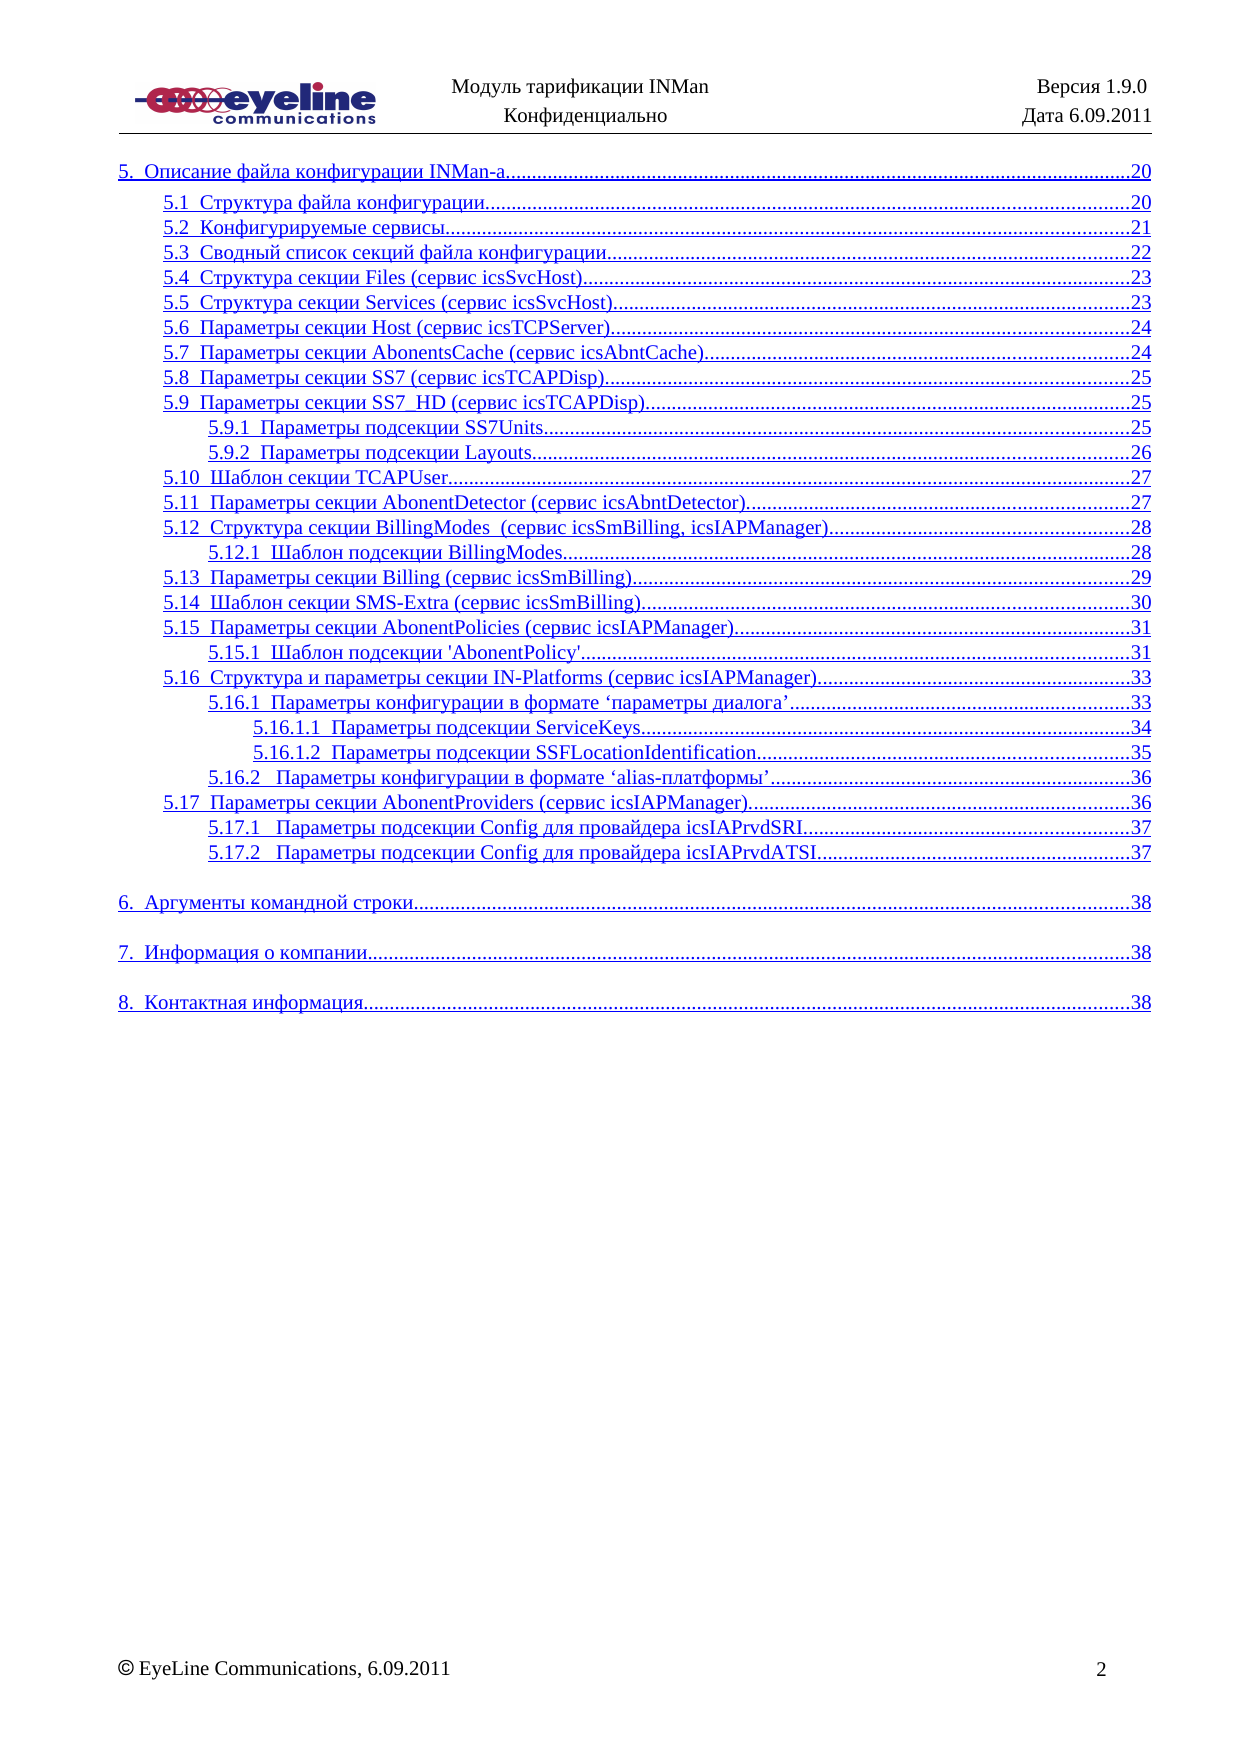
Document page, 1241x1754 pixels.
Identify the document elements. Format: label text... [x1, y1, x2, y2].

text 5.16.2 Параметры конфигурации в формате ‘alias-платформы’ 36 [208, 764, 1151, 786]
text 5.16.1.2 Параметры подсекции SSFLocationIdentification. 35 [253, 739, 1151, 761]
text 5.9 Параметры секции SS7_HD (сервис icsTCAPDisp). 25 [163, 389, 1151, 411]
text 8. Контактная информация 38 [118, 989, 1151, 1011]
text 5.14 Шаблон секции SMS-Extra (сервис icsSmBilling). 30 [163, 589, 1151, 611]
text 5.15 Параметры секции AbonentPolicies (сервис icsIAPManager). 31 [163, 614, 1151, 636]
text 5.12.1 Шаблон подсекции BillingModes. 28 [208, 539, 1151, 561]
text 5.5 Структура секции Services (сервис icsSvcHost). 23 [163, 289, 1151, 311]
text 5.15.1 Шаблон подсекции 'AbonentPolicy'. 31 [208, 639, 1151, 661]
text 5.1 Структура файла конфигурации. 20 [163, 189, 1151, 211]
text 5.6 Параметры секции Host (сервис icsTCPServer). 24 [163, 314, 1151, 336]
text 5.4 Структура секции Files (сервис icsSvcHost). 23 [163, 264, 1151, 286]
text 5.2 Конфигурируемые сервисы. 21 [163, 214, 1151, 236]
text 6. Аргументы командной строки. 38 [118, 889, 1151, 911]
text 5.9.2 Параметры подсекции Layouts. 26 [208, 439, 1151, 461]
text 5.16 Структура и параметры секции IN-Platforms (сервис icsIAPManager). 33 [163, 664, 1151, 686]
text 5.9.1 Параметры подсекции SS7Units. 25 [208, 414, 1151, 436]
text 5.8 Параметры секции SS7 (сервис icsTCAPDisp). 25 [163, 364, 1151, 386]
text 5.10 Шаблон секции TCAPUser 27 [163, 464, 1151, 486]
text 7. Информация о компании 38 [118, 939, 1151, 961]
text 5.17.1 Параметры подсекции Config для провайдера icsIAPrvdSRI. 37 [208, 814, 1151, 836]
text 5.12 Структура секции BillingModes (сервис icsSmBilling, icsIAPManager) 28 [163, 514, 1151, 536]
text 5.13 Параметры секции Billing (сервис icsSmBilling). 29 [163, 564, 1151, 586]
text 5. Описание файла конфигурации INMan-а. 20 [118, 158, 1151, 179]
text 5.7 Параметры секции AbonentsCache (сервис icsAbntCache). 24 [163, 339, 1151, 361]
text 5.17 Параметры секции AbonentProviders (сервис icsIAPManager). 36 [163, 789, 1151, 811]
text 5.17.2 Параметры подсекции Config для провайдера icsIAPrvdATSI. 37 [208, 839, 1151, 861]
picture [135, 82, 376, 124]
text 5.16.1 Параметры конфигурации в формате ‘параметры диалога’ 33 [208, 689, 1151, 711]
text 5.3 Сводный список секций файла конфигурации. 22 [163, 239, 1151, 261]
text 5.11 Параметры секции AbonentDetector (сервис icsAbntDetector). 27 [163, 489, 1151, 511]
text 5.16.1.1 Параметры подсекции ServiceKeys. 34 [253, 714, 1151, 736]
